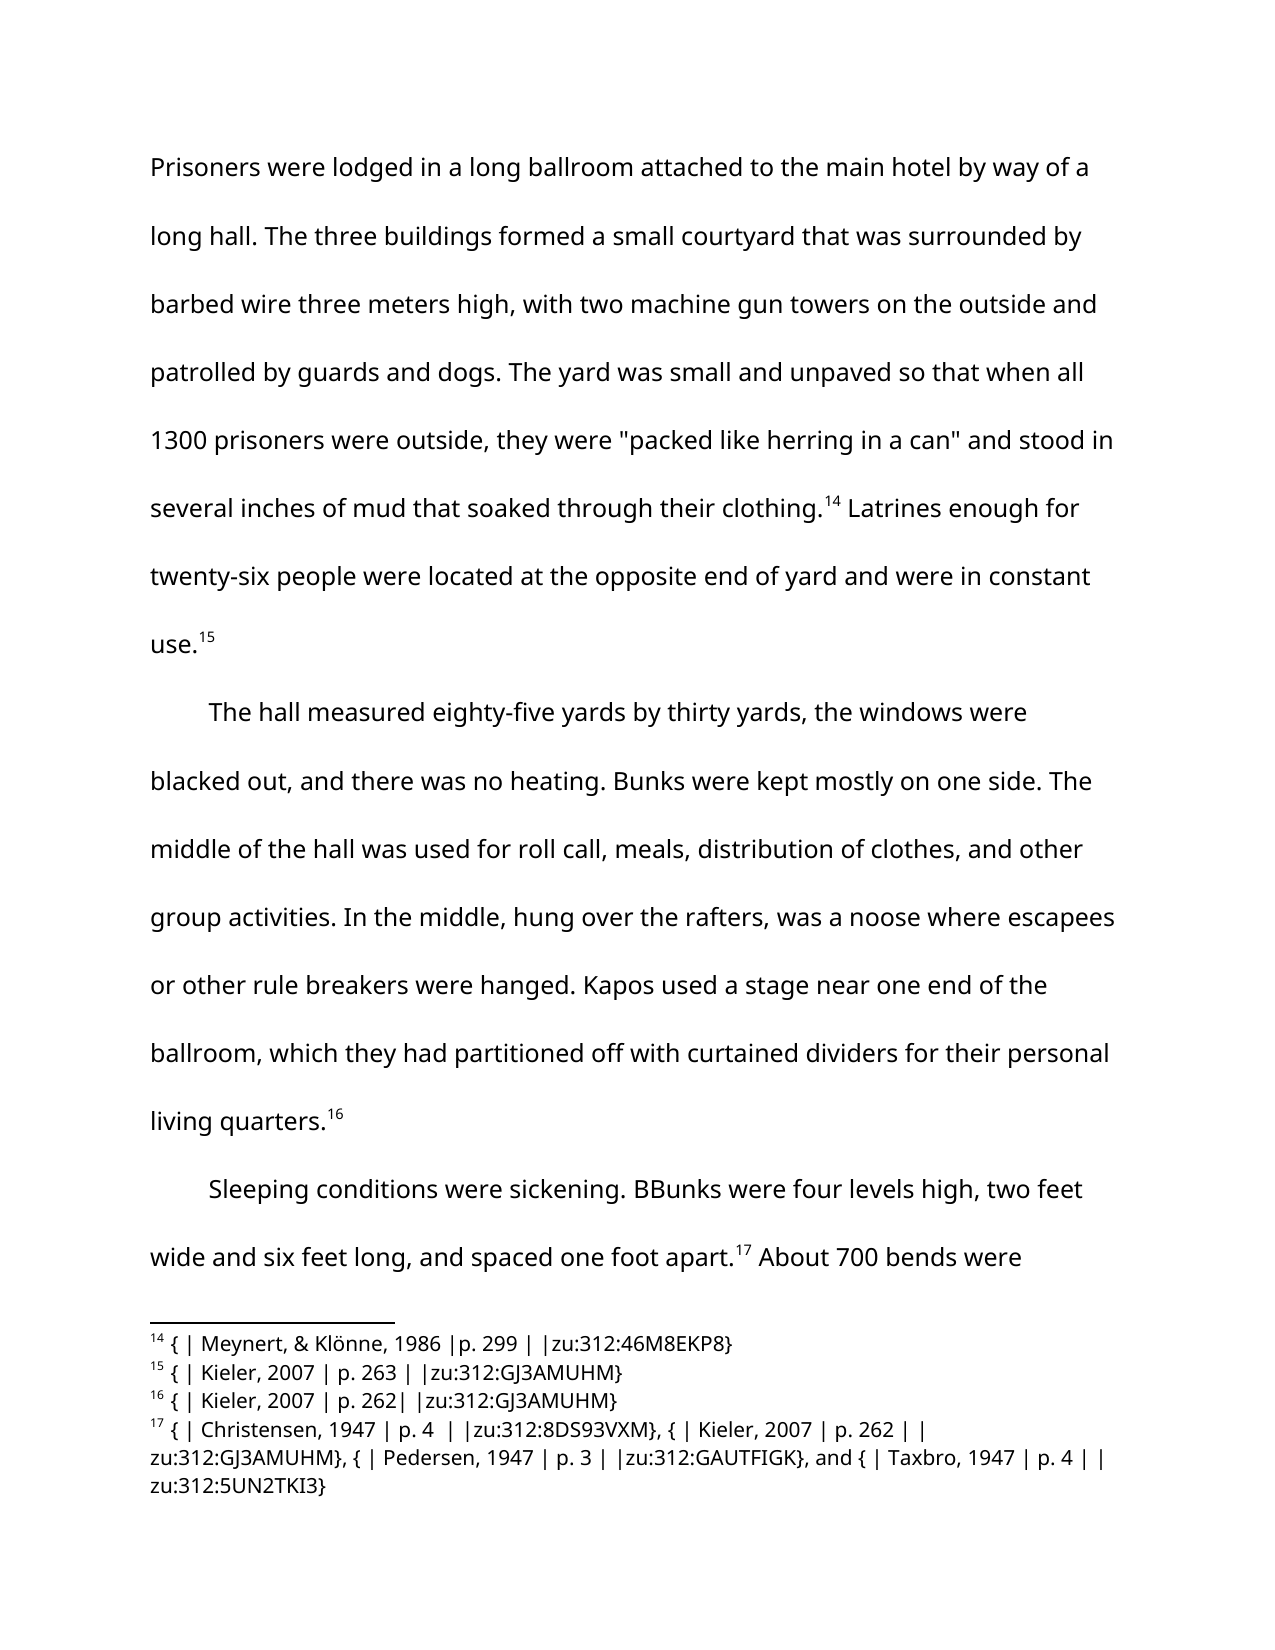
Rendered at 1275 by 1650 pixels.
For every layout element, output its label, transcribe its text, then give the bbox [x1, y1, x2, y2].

text { | Kieler, 2007 | p. 262| |zu:312:GJ3AMUHM} [150, 1386, 1125, 1415]
text Prisoners were lodged in a long ballroom attached to the main hotel by way of a long hall. The three buildings formed a small courtyard that was surrounded by barbed wire three meters high, with two machine gun towers on the outside and patrolled by guards and dogs. The yard was small and unpaved so that when all 1300 prisoners were outside, they were "packed like herring in a can" and stood in several inches of mud that soaked through their clothing. Latrines enough for twenty-six people were located at the opposite end of yard and were in constant use. [150, 150, 1125, 661]
text Sleeping conditions were sickening. BBunks were four levels high, two feet wide and six feet long, and spaced one foot apart. About 700 bends were [150, 1172, 1125, 1274]
text { | Meynert, & Klönne, 1986 |p. 299 | |zu:312:46M8EKP8} [150, 1329, 1125, 1358]
text { | Kieler, 2007 | p. 263 | |zu:312:GJ3AMUHM} [150, 1358, 1125, 1386]
text { | Christensen, 1947 | p. 4 | |zu:312:8DS93VXM}, { | Kieler, 2007 | p. 262 | |zu:312:GJ3AMUHM}, { | Pedersen, 1947 | p. 3 | |zu:312:GAUTFIGK}, and { | Taxbro, 1947 | p. 4 | |zu:312:5UN2TKI3} [150, 1415, 1125, 1500]
text The hall measured eighty-five yards by thirty yards, the windows were blacked out, and there was no heating. Bunks were kept mostly on one side. The middle of the hall was used for roll call, meals, distribution of clothes, and other group activities. In the middle, hung over the rafters, was a noose where escapees or other rule breakers were hanged. Kapos used a stage near one end of the ballroom, which they had partitioned off with curtained dividers for their personal living quarters. [150, 695, 1125, 1138]
